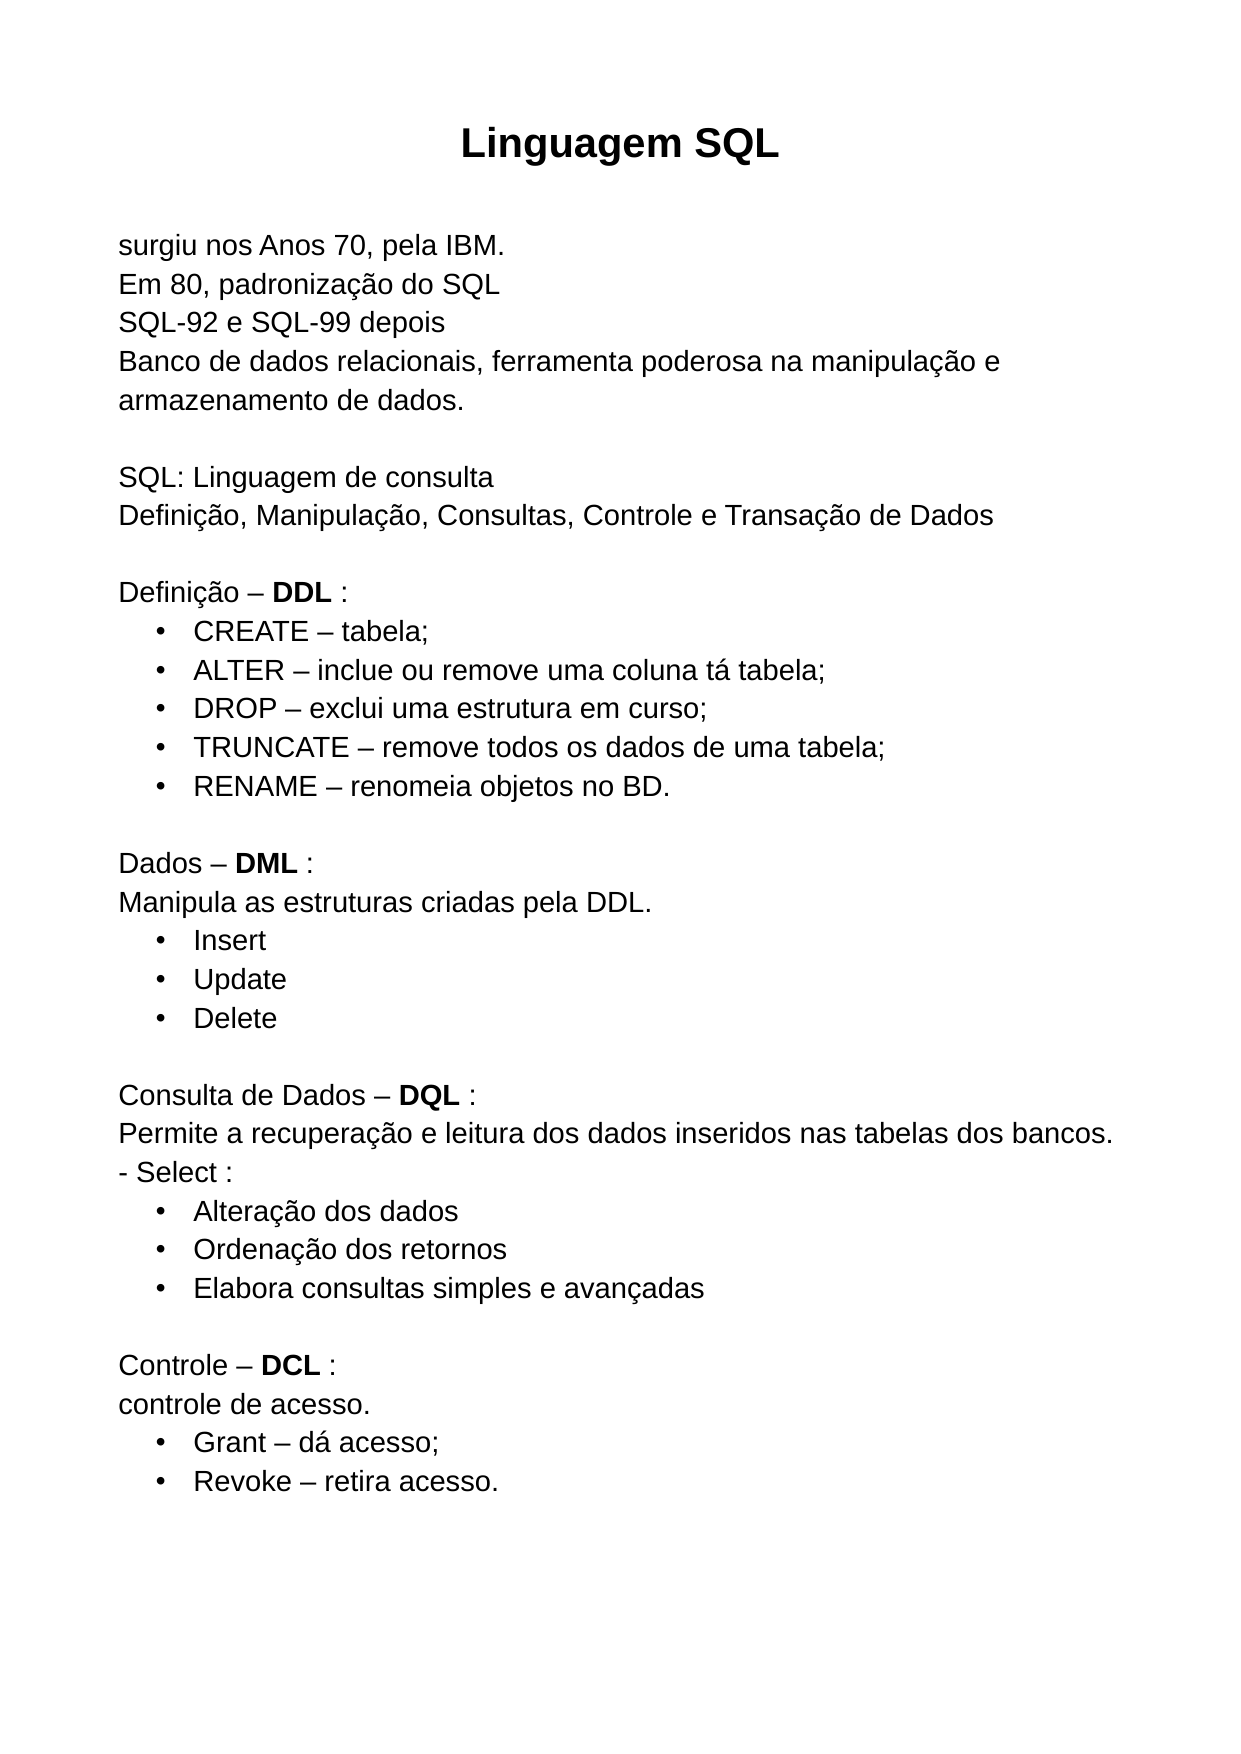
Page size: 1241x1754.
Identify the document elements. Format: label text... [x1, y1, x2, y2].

list Grant – dá acesso; [156, 1425, 1122, 1459]
text - Select : [118, 1155, 1122, 1188]
list Ordenação dos retornos [156, 1232, 1122, 1266]
list Revoke – retira acesso. [156, 1464, 1122, 1498]
text SQL: Linguagem de consulta [118, 459, 1122, 493]
text Permite a recuperação e leitura dos dados inseridos nas tabelas dos bancos. [118, 1116, 1122, 1150]
list Elabora consultas simples e avançadas [156, 1271, 1122, 1305]
list Update [156, 962, 1122, 996]
text Dados – DML : [118, 846, 1122, 879]
list CREATE – tabela; [156, 614, 1122, 647]
text Controle – DCL : [118, 1348, 1122, 1382]
text SQL-92 e SQL-99 depois [118, 305, 1122, 339]
text Em 80, padronização do SQL [118, 267, 1122, 300]
text Linguagem SQL [118, 118, 1122, 166]
text surgiu nos Anos 70, pela IBM. [118, 228, 1122, 262]
text Banco de dados relacionais, ferramenta poderosa na manipulação e armazenamento de dados. [118, 344, 1122, 416]
list RENAME – renomeia objetos no BD. [156, 769, 1122, 802]
text Consulta de Dados – DQL : [118, 1078, 1122, 1111]
text Manipula as estruturas criadas pela DDL. [118, 884, 1122, 918]
text controle de acesso. [118, 1387, 1122, 1420]
list ALTER – inclue ou remove uma coluna tá tabela; [156, 652, 1122, 686]
text Definição, Manipulação, Consultas, Controle e Transação de Dados [118, 498, 1122, 532]
list TRUNCATE – remove todos os dados de uma tabela; [156, 730, 1122, 764]
list Delete [156, 1001, 1122, 1034]
list Alteração dos dados [156, 1193, 1122, 1227]
list Insert [156, 923, 1122, 957]
list DROP – exclui uma estrutura em curso; [156, 691, 1122, 725]
text Definição – DDL : [118, 575, 1122, 609]
